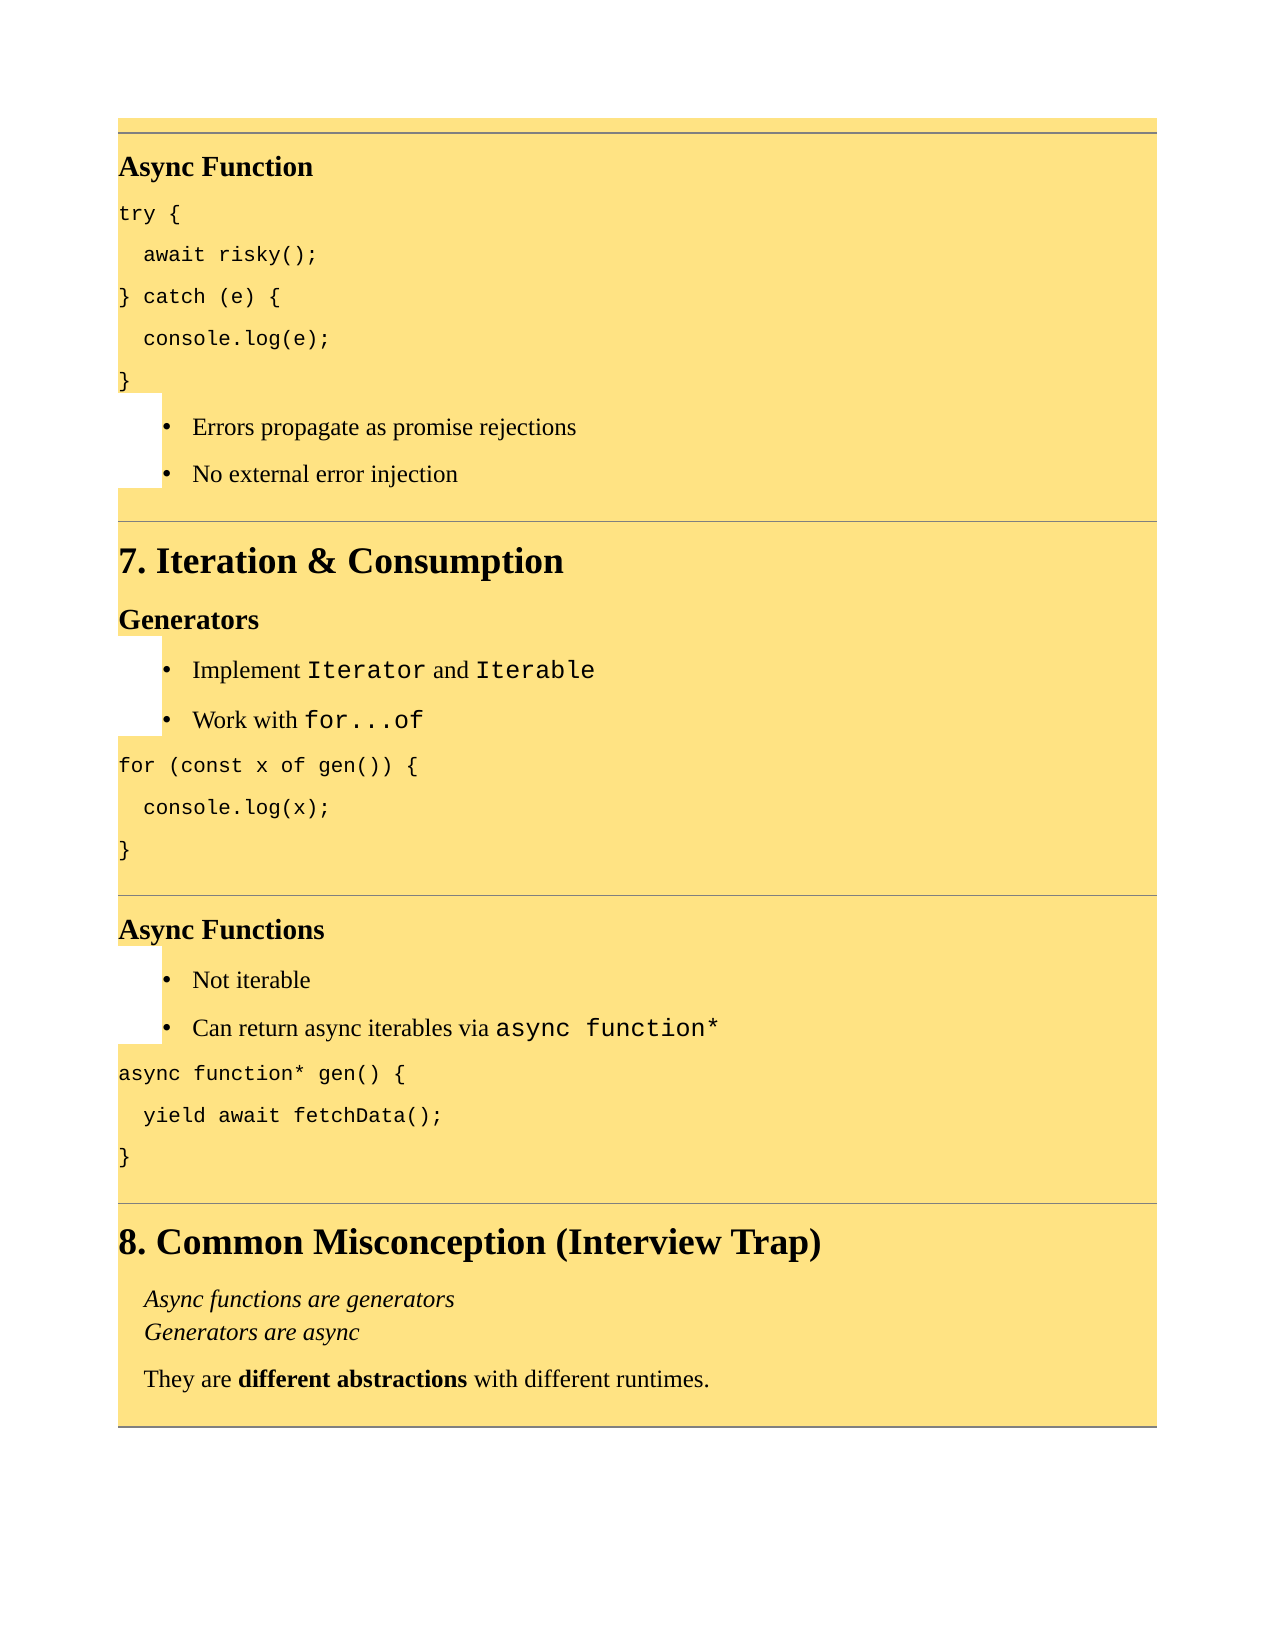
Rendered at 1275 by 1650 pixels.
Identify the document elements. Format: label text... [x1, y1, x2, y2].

subtitle 7. Iteration & Consumption [118, 538, 1157, 581]
text } [118, 1147, 1157, 1170]
text console.log(e); [118, 328, 1157, 352]
list Work with for...of [162, 706, 1157, 736]
text } [118, 839, 1157, 863]
text await risky(); [118, 244, 1157, 268]
text async function* gen() { [118, 1063, 1157, 1087]
text } catch (e) { [118, 286, 1157, 310]
list Errors propagate as promise rejections [162, 412, 1157, 440]
text ❌ Async functions are generators ❌ Generators are async [118, 1284, 1157, 1346]
text try { [118, 203, 1157, 226]
text yield await fetchData(); [118, 1105, 1157, 1128]
text console.log(x); [118, 797, 1157, 821]
list Can return async iterables via async function* [162, 1013, 1157, 1044]
text } [118, 370, 1157, 393]
subtitle Generators [118, 602, 1157, 636]
subtitle Async Functions [118, 912, 1157, 946]
text for (const x of gen()) { [118, 756, 1157, 779]
list Implement Iterator and Iterable [162, 656, 1157, 686]
subtitle Async Function [118, 149, 1157, 183]
list No external error injection [162, 459, 1157, 488]
text ✅ They are different abstractions with different runtimes. [118, 1364, 1157, 1393]
subtitle 8. Common Misconception (Interview Trap) [118, 1220, 1157, 1263]
list Not iterable [162, 965, 1157, 994]
